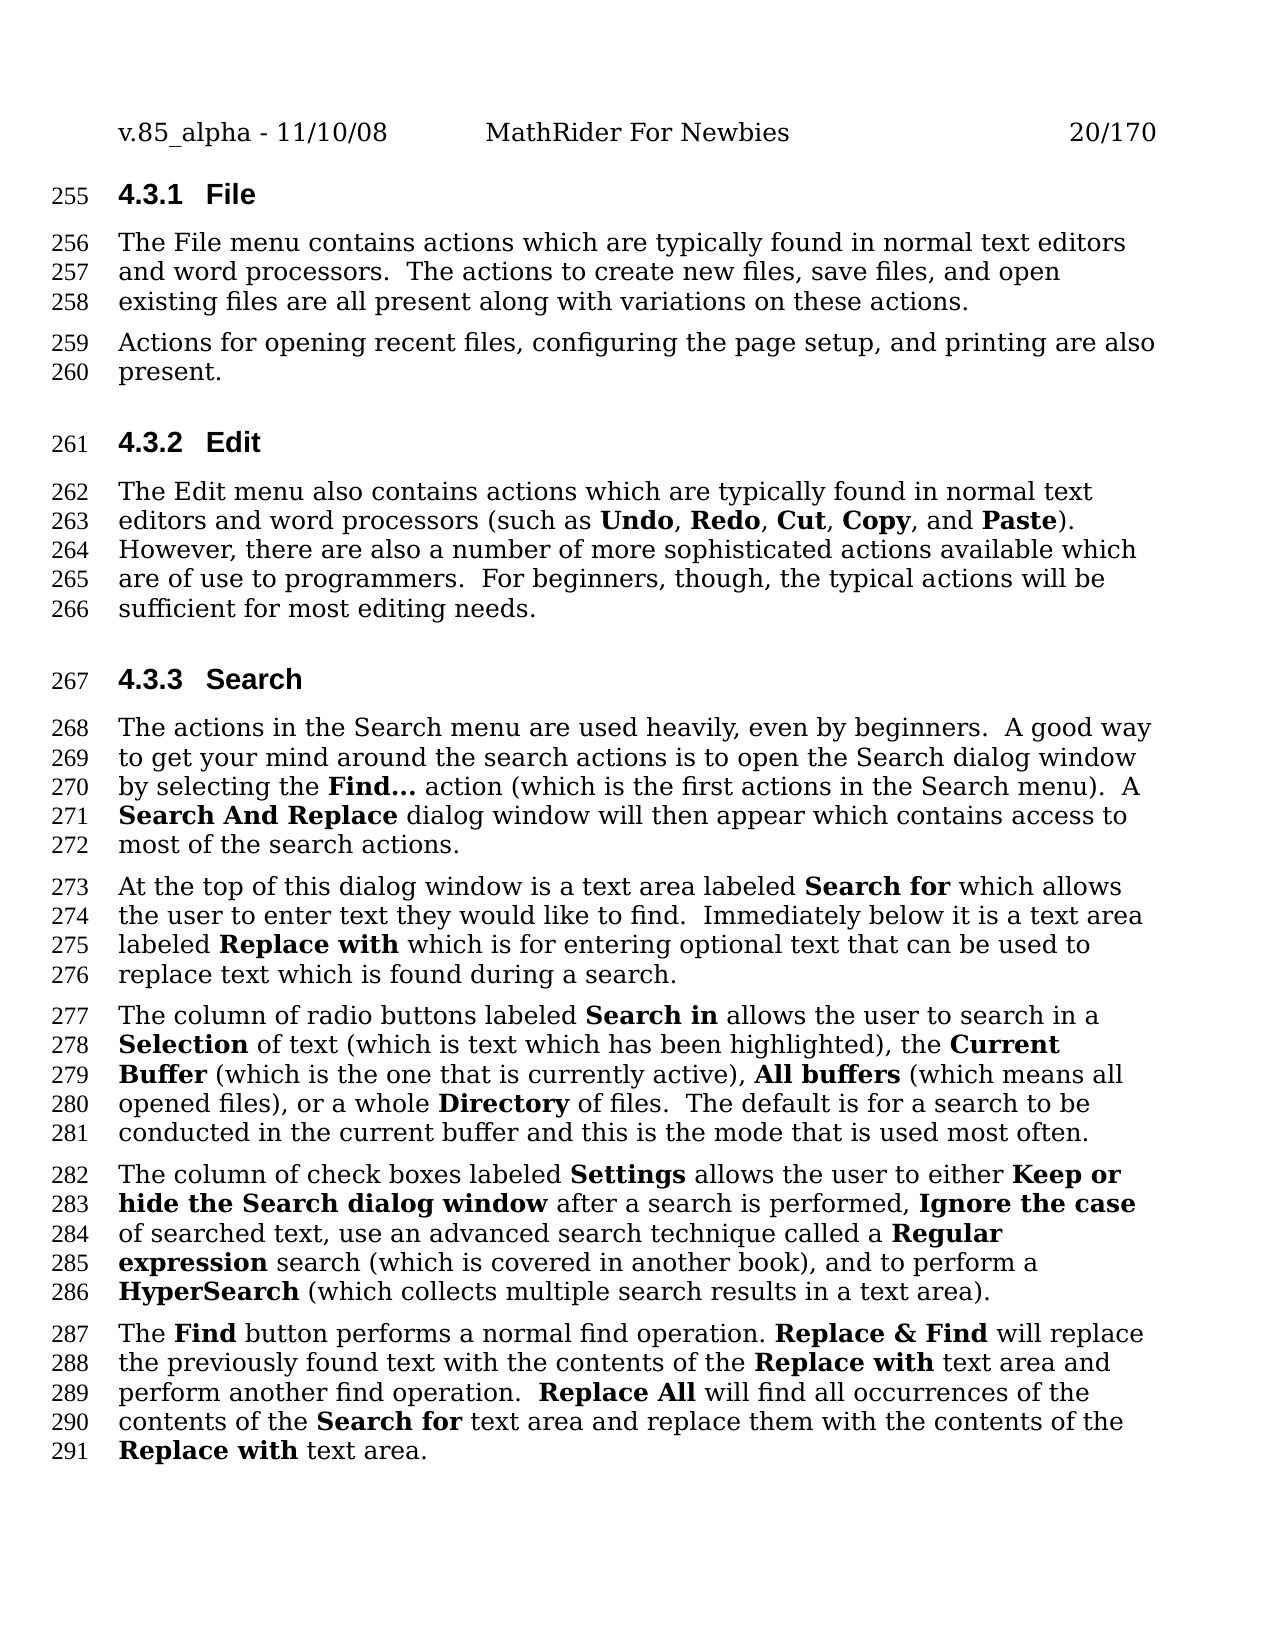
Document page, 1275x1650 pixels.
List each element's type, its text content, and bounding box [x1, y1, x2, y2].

text At the top of this dialog window is a text area labeled Search for which allows the user to enter text they would like to find. Immediately below it is a text area labeled Replace with which is for entering optional text that can be used to replace text which is found during a search. [118, 872, 1157, 989]
text The Find button performs a normal find operation. Replace & Find will replace the previously found text with the contents of the Replace with text area and perform another find operation. Replace All will find all occurrences of the contents of the Search for text area and replace them with the contents of the Replace with text area. [118, 1319, 1157, 1466]
subtitle File [118, 177, 1157, 210]
text The File menu contains actions which are typically found in normal text editors and word processors. The actions to create new files, save files, and open existing files are all present along with variations on these actions. [118, 228, 1157, 316]
text The actions in the Search menu are used heavily, even by beginners. A good way to get your mind around the search actions is to open the Search dialog window by selecting the Find... action (which is the first actions in the Search menu). A Search And Replace dialog window will then appear which contains access to most of the search actions. [118, 713, 1157, 860]
text The column of check boxes labeled Settings allows the user to either Keep or hide the Search dialog window after a search is performed, Ignore the case of searched text, use an advanced search technique called a Regular expression search (which is covered in another book), and to perform a HyperSearch (which collects multiple search results in a text area). [118, 1160, 1157, 1307]
subtitle Search [118, 662, 1157, 696]
text The column of radio buttons labeled Search in allows the user to search in a Selection of text (which is text which has been highlighted), the Current Buffer (which is the one that is currently active), All buffers (which means all opened files), or a whole Directory of files. The default is for a search to be conducted in the current buffer and this is the mode that is used most often. [118, 1001, 1157, 1148]
subtitle Edit [118, 425, 1157, 459]
text Actions for opening recent files, configuring the page setup, and printing are also present. [118, 328, 1157, 386]
text The Edit menu also contains actions which are typically found in normal text editors and word processors (such as Undo, Redo, Cut, Copy, and Paste). However, there are also a number of more sophisticated actions available which are of use to programmers. For beginners, though, the typical actions will be sufficient for most editing needs. [118, 477, 1157, 623]
